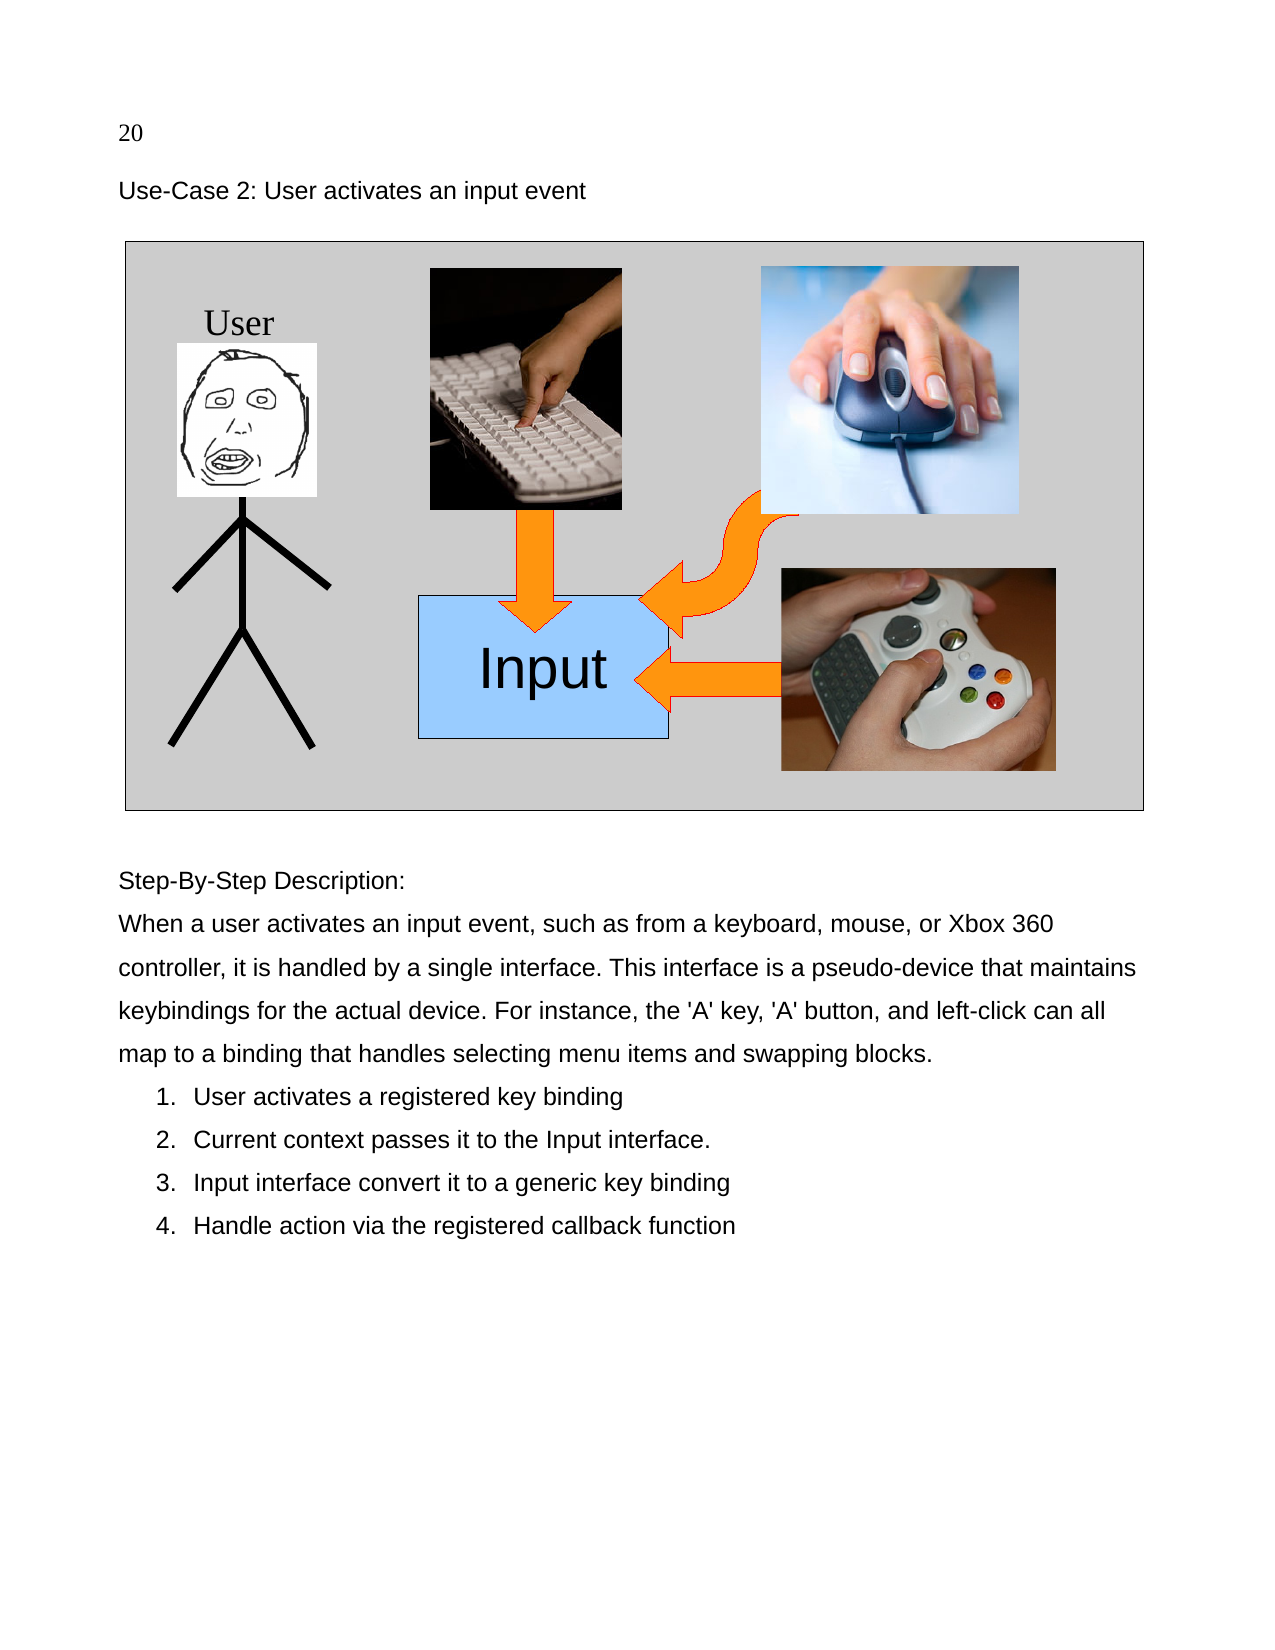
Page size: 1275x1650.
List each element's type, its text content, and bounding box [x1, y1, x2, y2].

list Current context passes it to the Input interface. [156, 1125, 1157, 1154]
picture [761, 266, 1019, 514]
text Step-By-Step Description: [118, 866, 1157, 895]
list User activates a registered key binding [156, 1082, 1157, 1111]
text Use-Case 2: User activates an input event [118, 176, 1157, 205]
text When a user activates an input event, such as from a keyboard, mouse, or Xbox 360 controller, it is handled by a single interface. This interface is a pseudo-device that maintains keybindings for the actual device. For instance, the 'A' key, 'A' button, and left-click can all map to a binding that handles selecting menu items and swapping blocks. [118, 909, 1157, 1068]
picture [430, 268, 622, 510]
picture [177, 343, 317, 497]
picture [781, 568, 1056, 771]
list Input interface convert it to a generic key binding [156, 1168, 1157, 1197]
list Handle action via the registered callback function [156, 1211, 1157, 1240]
